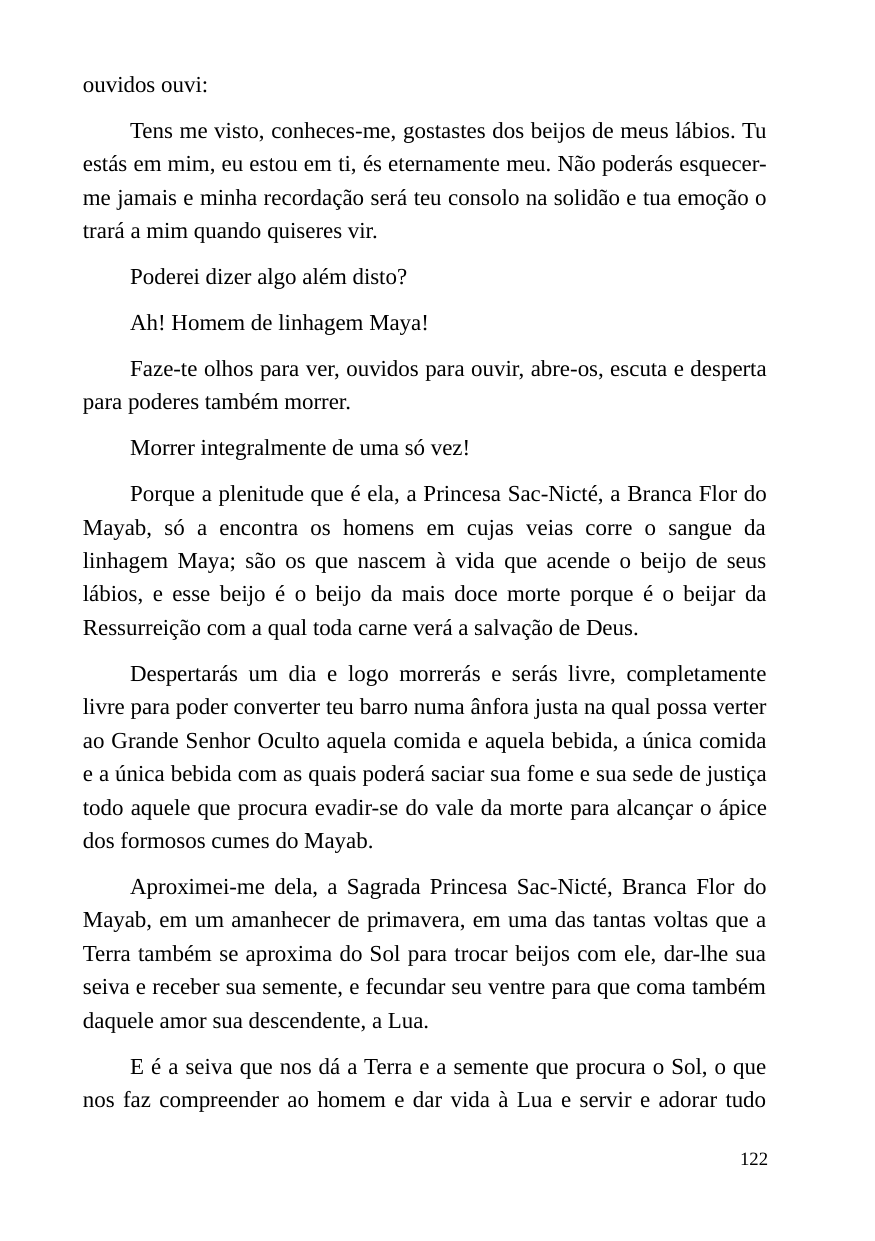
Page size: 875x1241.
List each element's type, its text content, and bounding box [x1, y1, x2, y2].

text Faze-te olhos para ver, ouvidos para ouvir, abre-os, escuta e desperta para poderes também morrer. [83, 355, 768, 415]
text Aproximei-me dela, a Sagrada Princesa Sac-Nicté, Branca Flor do Mayab, em um amanhecer de primavera, em uma das tantas voltas que a Terra também se aproxima do Sol para trocar beijos com ele, dar-lhe sua seiva e receber sua semente, e fecundar seu ventre para que coma também daquele amor sua descendente, a Lua. [83, 873, 768, 1033]
text Despertarás um dia e logo morrerás e serás livre, completamente livre para poder converter teu barro numa ânfora justa na qual possa verter ao Grande Senhor Oculto aquela comida e aquela bebida, a única comida e a única bebida com as quais poderá saciar sua fome e sua sede de justiça todo aquele que procura evadir-se do vale da morte para alcançar o ápice dos formosos cumes do Mayab. [83, 660, 768, 853]
text Porque a plenitude que é ela, a Princesa Sac-Nicté, a Branca Flor do Mayab, só a encontra os homens em cujas veias corre o sangue da linhagem Maya; são os que nascem à vida que acende o beijo de seus lábios, e esse beijo é o beijo da mais doce morte porque é o beijar da Ressurreição com a qual toda carne verá a salvação de Deus. [83, 480, 768, 640]
text Ah! Homem de linhagem Maya! [83, 309, 768, 335]
text E é a seiva que nos dá a Terra e a semente que procura o Sol, o que nos faz compreender ao homem e dar vida à Lua e servir e adorar tudo [83, 1053, 768, 1112]
text Poderei dizer algo além disto? [83, 263, 768, 289]
text ouvidos ouvi: [83, 71, 768, 97]
text Tens me visto, conheces-me, gostastes dos beijos de meus lábios. Tu estás em mim, eu estou em ti, és eternamente meu. Não poderás esquecer-me jamais e minha recordação será teu consolo na solidão e tua emoção o trará a mim quando quiseres vir. [83, 117, 768, 243]
text Morrer integralmente de uma só vez! [83, 434, 768, 461]
